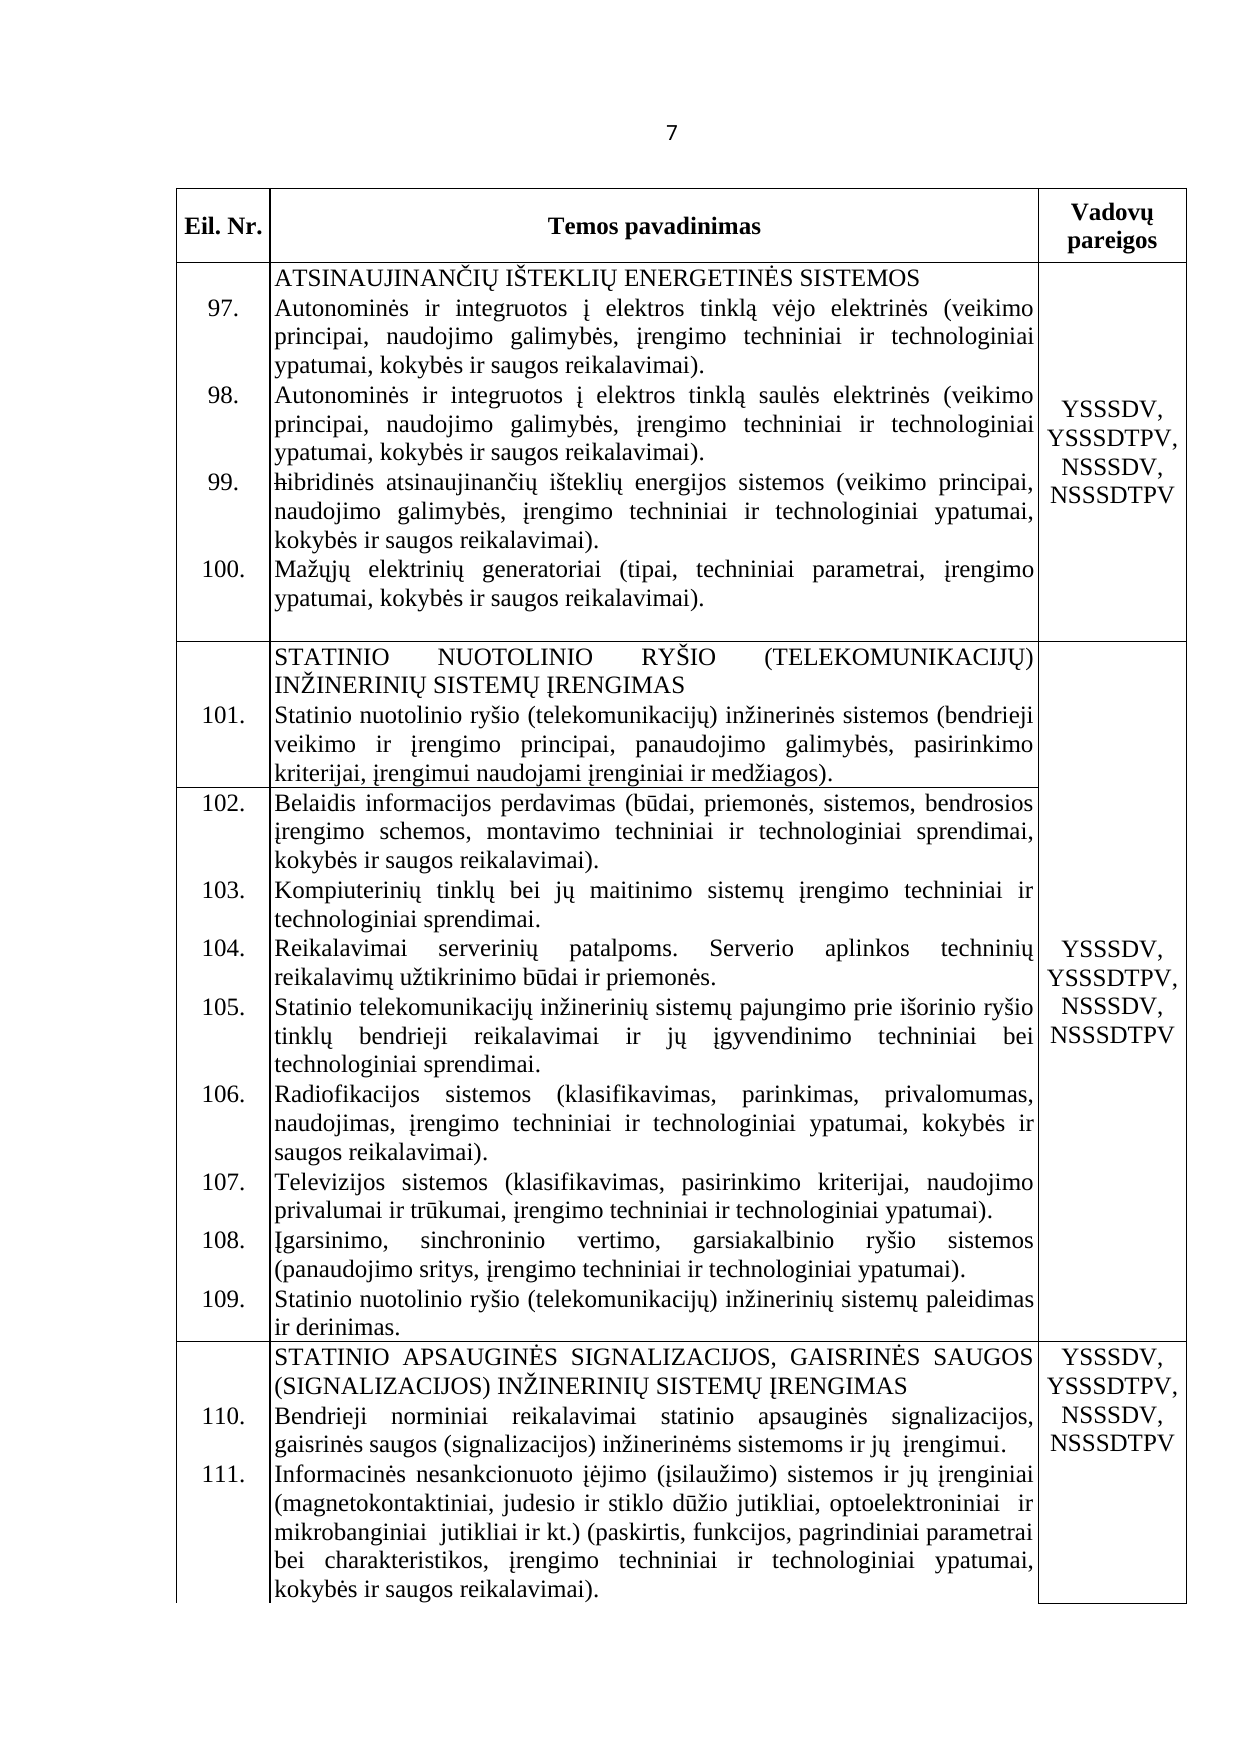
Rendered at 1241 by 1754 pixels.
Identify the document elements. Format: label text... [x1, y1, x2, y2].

table_cell YSSSDV, YSSSDTPV, NSSSDV, NSSSDTPV [1039, 263, 1186, 641]
table_cell Statinio telekomunikacijų inžinerinių sistemų pajungimo prie išorinio ryšio tinklų bendrieji reikalavimai ir jų įgyvendinimo techniniai bei technologiniai sprendimai. [271, 991, 1038, 1078]
table_cell Reikalavimai serverinių patalpoms. Serverio aplinkos techninių reikalavimų užtikrinimo būdai ir priemonės. [271, 933, 1038, 991]
table_cell Statinio nuotolinio ryšio (telekomunikacijų) inžinerinės sistemos (bendrieji veikimo ir įrengimo principai, panaudojimo galimybės, pasirinkimo kriterijai, įrengimui naudojami įrenginiai ir medžiagos). [271, 699, 1038, 787]
table_cell 110. [177, 1400, 269, 1458]
table_cell 97. [177, 292, 269, 379]
table_cell Statinio nuotolinio ryšio (telekomunikacijų) inžinerinių sistemų paleidimas ir derinimas. [271, 1283, 1038, 1341]
table_cell 111. [177, 1458, 269, 1603]
table_cell YSSSDV, YSSSDTPV, NSSSDV, NSSSDTPV [1039, 1342, 1186, 1603]
table_cell STATINIO APSAUGINĖS SIGNALIZACIJOS, GAISRINĖS SAUGOS (SIGNALIZACIJOS) INŽINERINIŲ SISTEMŲ ĮRENGIMAS [271, 1342, 1038, 1400]
table_header Eil. Nr. [177, 189, 269, 262]
table_cell Autonominės ir integruotos į elektros tinklą saulės elektrinės (veikimo principai, naudojimo galimybės, įrengimo techniniai ir technologiniai ypatumai, kokybės ir saugos reikalavimai). [271, 379, 1038, 466]
table_cell 98. [177, 379, 269, 466]
table_cell 109. [177, 1283, 269, 1341]
table_cell 100. [177, 554, 269, 641]
table_cell [177, 642, 269, 699]
table_cell Informacinės nesankcionuoto įėjimo (įsilaužimo) sistemos ir jų įrenginiai (magnetokontaktiniai, judesio ir stiklo dūžio jutikliai, optoelektroniniai ir mikrobanginiai jutikliai ir kt.) (paskirtis, funkcijos, pagrindiniai parametrai bei charakteristikos, įrengimo techniniai ir technologiniai ypatumai, kokybės ir saugos reikalavimai). [271, 1458, 1038, 1603]
table_cell ATSINAUJINANČIŲ IŠTEKLIŲ ENERGETINĖS SISTEMOS [271, 263, 1038, 292]
table_cell STATINIO NUOTOLINIO RYŠIO (TELEKOMUNIKACIJŲ) INŽINERINIŲ SISTEMŲ ĮRENGIMAS [271, 642, 1038, 699]
table_cell 106. [177, 1078, 269, 1166]
table_cell [177, 263, 269, 292]
table_cell Autonominės ir integruotos į elektros tinklą vėjo elektrinės (veikimo principai, naudojimo galimybės, įrengimo techniniai ir technologiniai ypatumai, kokybės ir saugos reikalavimai). [271, 292, 1038, 379]
table_cell 102. [177, 788, 269, 874]
table_header Temos pavadinimas [271, 189, 1038, 262]
table_cell 101. [177, 699, 269, 787]
table_cell Kompiuterinių tinklų bei jų maitinimo sistemų įrengimo techniniai ir technologiniai sprendimai. [271, 874, 1038, 932]
table_cell 107. [177, 1166, 269, 1224]
table_header Vadovų pareigos [1039, 189, 1186, 262]
table_cell [177, 1342, 269, 1400]
table_cell 99. [177, 466, 269, 553]
table_cell Mažųjų elektrinių generatoriai (tipai, techniniai parametrai, įrengimo ypatumai, kokybės ir saugos reikalavimai). [271, 554, 1038, 641]
table_cell 104. [177, 933, 269, 991]
table_cell Įgarsinimo, sinchroninio vertimo, garsiakalbinio ryšio sistemos (panaudojimo sritys, įrengimo techniniai ir technologiniai ypatumai). [271, 1224, 1038, 1283]
table_cell YSSSDV, YSSSDTPV, NSSSDV, NSSSDTPV [1039, 642, 1186, 1341]
table_cell Radiofikacijos sistemos (klasifikavimas, parinkimas, privalomumas, naudojimas, įrengimo techniniai ir technologiniai ypatumai, kokybės ir saugos reikalavimai). [271, 1078, 1038, 1166]
table_cell 108. [177, 1224, 269, 1283]
table_cell 105. [177, 991, 269, 1078]
table_cell Belaidis informacijos perdavimas (būdai, priemonės, sistemos, bendrosios įrengimo schemos, montavimo techniniai ir technologiniai sprendimai, kokybės ir saugos reikalavimai). [271, 788, 1038, 874]
table_cell 103. [177, 874, 269, 932]
table_cell hibridinės atsinaujinančių išteklių energijos sistemos (veikimo principai, naudojimo galimybės, įrengimo techniniai ir technologiniai ypatumai, kokybės ir saugos reikalavimai). [271, 466, 1038, 553]
table_cell Televizijos sistemos (klasifikavimas, pasirinkimo kriterijai, naudojimo privalumai ir trūkumai, įrengimo techniniai ir technologiniai ypatumai). [271, 1166, 1038, 1224]
table_cell Bendrieji norminiai reikalavimai statinio apsauginės signalizacijos, gaisrinės saugos (signalizacijos) inžinerinėms sistemoms ir jų įrengimui. [271, 1400, 1038, 1458]
